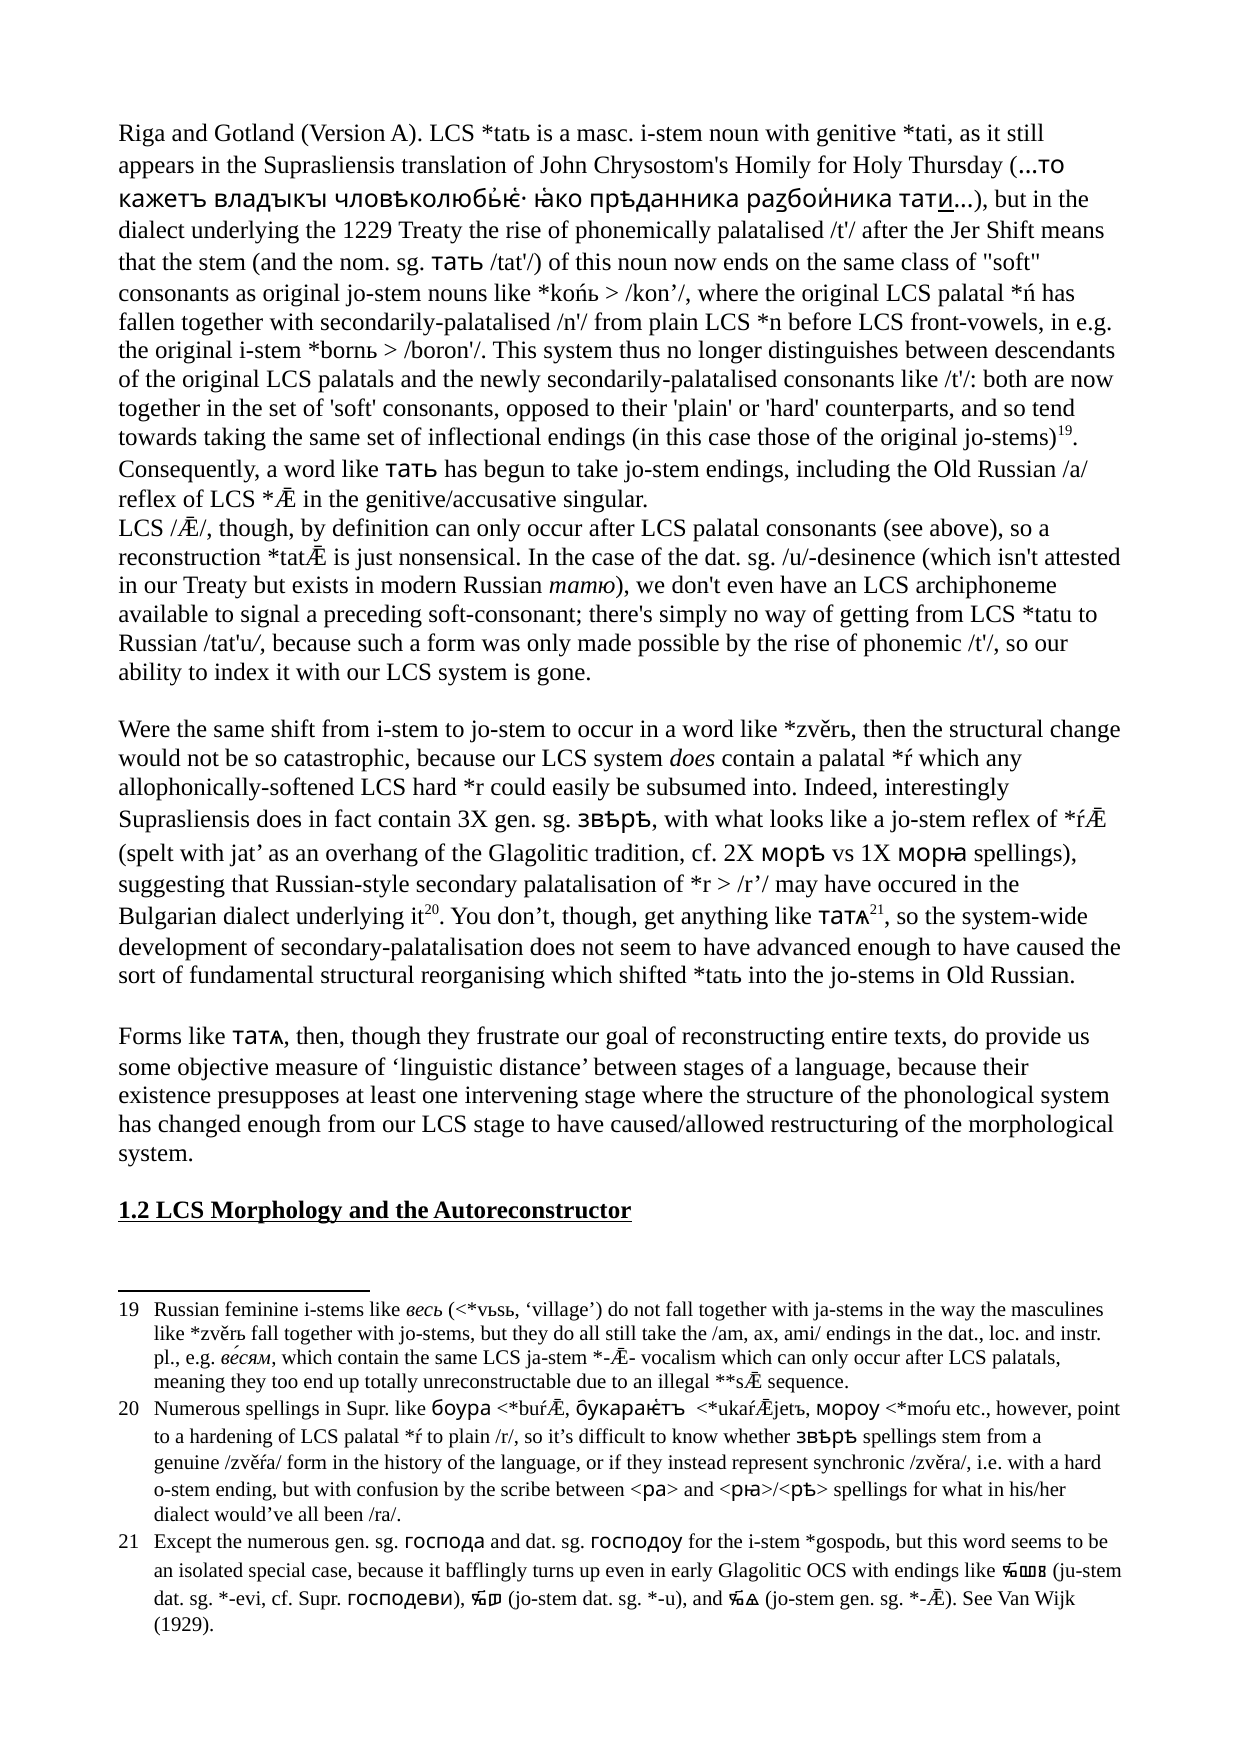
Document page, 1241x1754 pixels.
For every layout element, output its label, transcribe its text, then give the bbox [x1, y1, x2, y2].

text Riga and Gotland (Version A). LCS *tatь is a masc. i-stem noun with genitive *tati, as it still appears in the Suprasliensis translation of John Chrysostom's Homily for Holy Thursday (...то кажетъ владꙑкꙑ чловѣколюбь҆ѥ҅· ꙗ҅ко прѣданника раꙁбои҅ника тати...), but in the dialect underlying the 1229 Treaty the rise of phonemically palatalised /t'/ after the Jer Shift means that the stem (and the nom. sg. тать /tat'/) of this noun now ends on the same class of "soft" consonants as original jo-stem nouns like *końь > /kon’/, where the original LCS palatal *ń has fallen together with secondarily-palatalised /n'/ from plain LCS *n before LCS front-vowels, in e.g. the original i-stem *bornь > /boron'/. This system thus no longer distinguishes between descendants of the original LCS palatals and the newly secondarily-palatalised consonants like /t'/: both are now together in the set of 'soft' consonants, opposed to their 'plain' or 'hard' counterparts, and so tend towards taking the same set of inflectional endings (in this case those of the original jo-stems). Consequently, a word like тать has begun to take jo-stem endings, including the Old Russian /a/ reflex of LCS *Ǣ in the genitive/accusative singular. [118, 118, 1122, 513]
text Numerous spellings in Supr. like боура <*buŕǢ, о҄укараѥ҅тъ <*ukaŕǢjetъ, мороу <*moŕu etc., however, point to a hardening of LCS palatal *ŕ to plain /r/, so it’s difficult to know whether звѣрѣ spellings stem from a genuine /zvěŕa/ form in the history of the language, or if they instead represent synchronic /zvěra/, i.e. with a hard o-stem ending, but with confusion by the scribe between <ра> and <рꙗ>/<рѣ> spellings for what in his/her dialect would’ve all been /ra/. [118, 1393, 1122, 1526]
text LCS /Ǣ/, though, by definition can only occur after LCS palatal consonants (see above), so a reconstruction *tatǢ is just nonsensical. In the case of the dat. sg. /u/-desinence (which isn't attested in our Treaty but exists in modern Russian татю), we don't even have an LCS archiphoneme available to signal a preceding soft-consonant; there's simply no way of getting from LCS *tatu to Russian /tat'u/, because such a form was only made possible by the rise of phonemic /t'/, so our ability to index it with our LCS system is gone. [118, 513, 1122, 686]
text Were the same shift from i-stem to jo-stem to occur in a word like *zvěrь, then the structural change would not be so catastrophic, because our LCS system does contain a palatal *ŕ which any allophonically-softened LCS hard *r could easily be subsumed into. Indeed, interestingly Suprasliensis does in fact contain 3X gen. sg. звѣрѣ, with what looks like a jo-stem reflex of *ŕǢ (spelt with jat’ as an overhang of the Glagolitic tradition, cf. 2X морѣ vs 1X морꙗ spellings), suggesting that Russian-style secondary palatalisation of *r > /r’/ may have occured in the Bulgarian dialect underlying it. You don’t, though, get anything like татѧ, so the system-wide development of secondary-palatalisation does not seem to have advanced enough to have caused the sort of fundamental structural reorganising which shifted *tatь into the jo-stems in Old Russian. [118, 714, 1122, 989]
text 1.2 LCS Morphology and the Autoreconstructor [118, 1196, 1122, 1224]
text Except the numerous gen. sg. господа and dat. sg. господоу for the i-stem *gospodь, but this word seems to be an isolated special case, because it bafflingly turns up even in early Glagolitic OCS with endings like ⰳ҃ⰲⰻ (ju-stem dat. sg. *-evi, cf. Supr. господеви), ⰳ҃ⱓ (jo-stem dat. sg. *‑u), and ⰳ҃ⱑ (jo-stem gen. sg. *‑Ǣ). See Van Wijk (1929). [118, 1526, 1122, 1636]
text Forms like татѧ, then, though they frustrate our goal of reconstructing entire texts, do provide us some objective measure of ‘linguistic distance’ between stages of a language, because their existence presupposes at least one intervening stage where the structure of the phonological system has changed enough from our LCS stage to have caused/allowed restructuring of the morphological system. [118, 1018, 1122, 1167]
text Russian feminine i-stems like весь (<*vьsь, ‘village’) do not fall together with ja-stems in the way the masculines like *zvěrь fall together with jo-stems, but they do all still take the /am, ax, ami/ endings in the dat., loc. and instr. pl., e.g. ве́сям, which contain the same LCS ja-stem *‑Ǣ‑ vocalism which can only occur after LCS palatals, meaning they too end up totally unreconstructable due to an illegal **sǢ sequence. [118, 1297, 1122, 1393]
